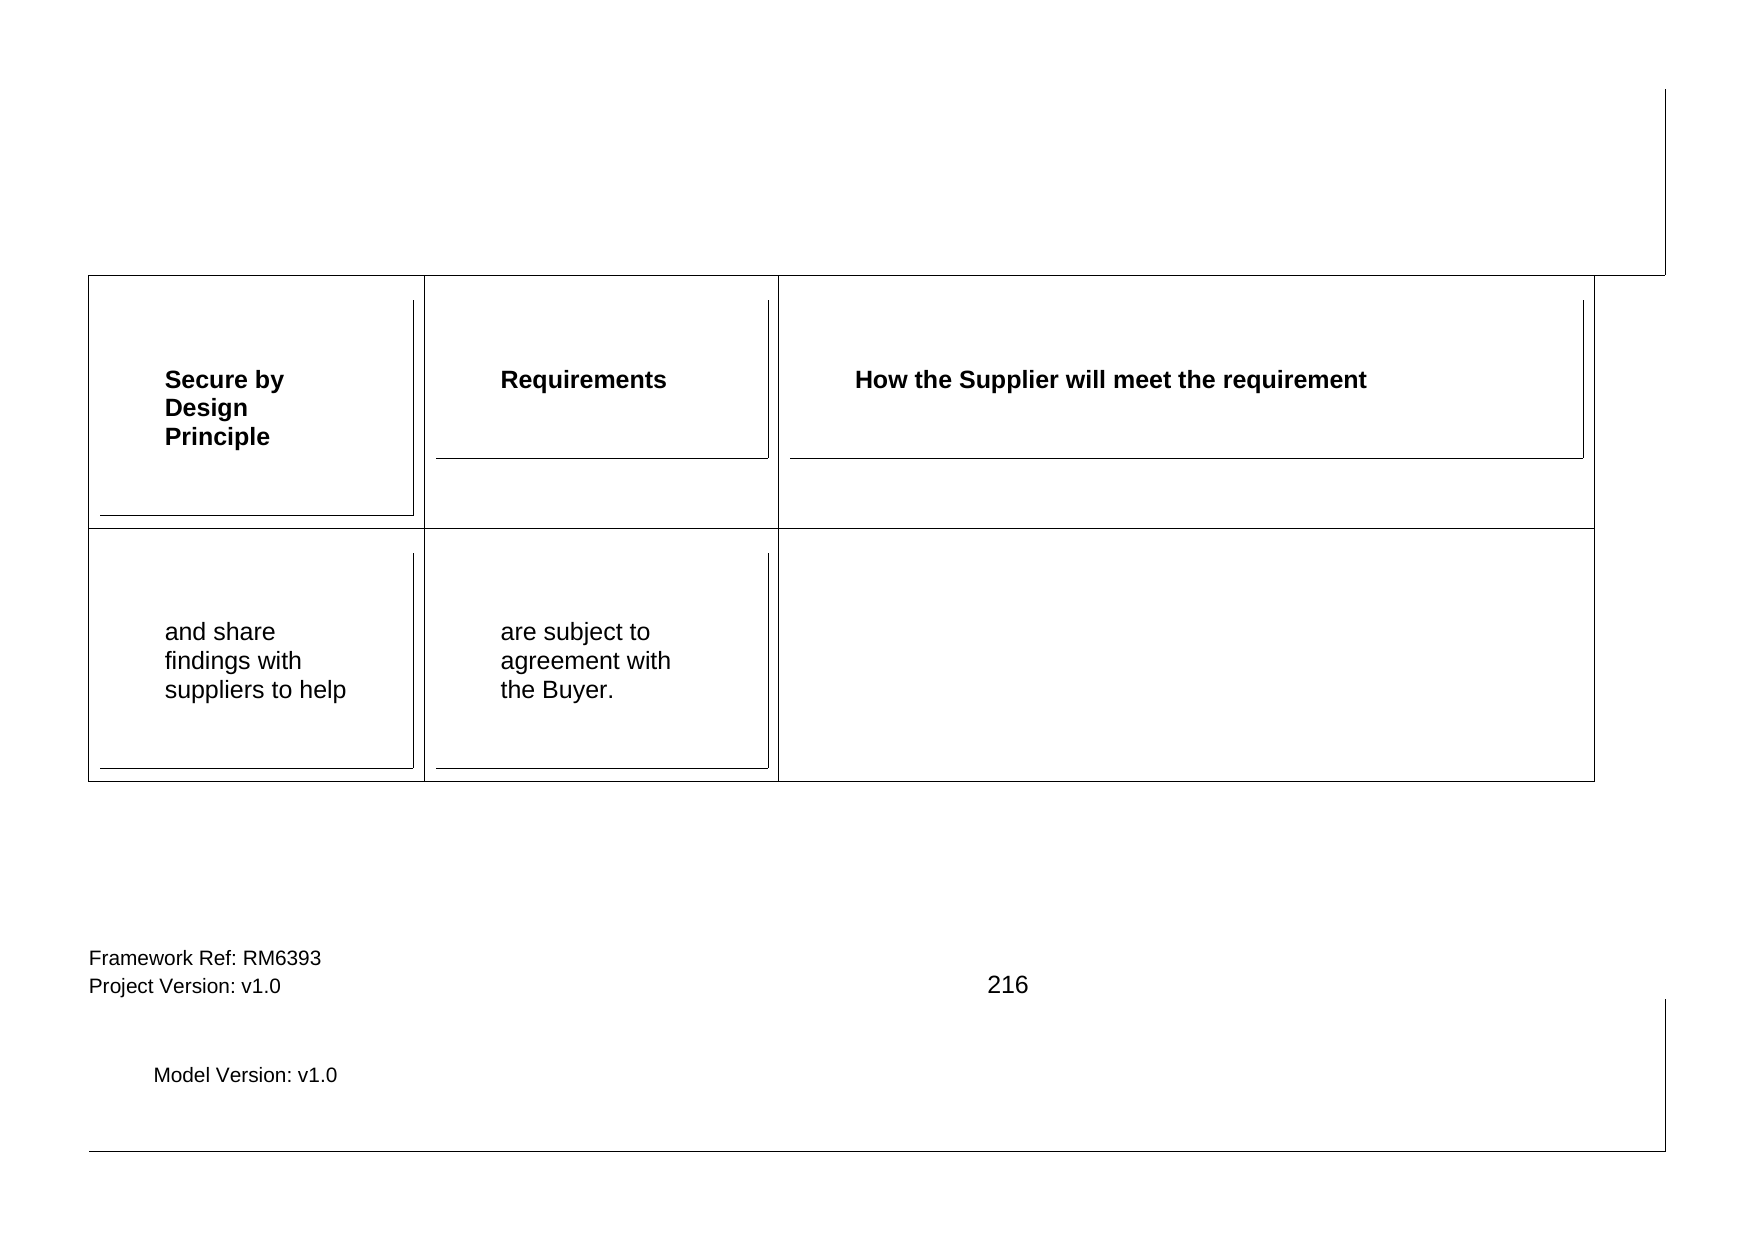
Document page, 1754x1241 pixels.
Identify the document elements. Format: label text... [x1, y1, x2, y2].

table_cell [779, 529, 1594, 781]
table_header Requirements [425, 276, 778, 528]
table_header Secure by Design Principle [89, 276, 424, 528]
table_cell and share findings with suppliers to help [89, 529, 424, 781]
table_cell are subject to agreement with the Buyer. [425, 529, 778, 781]
table_header How the Supplier will meet the requirement [779, 276, 1594, 528]
